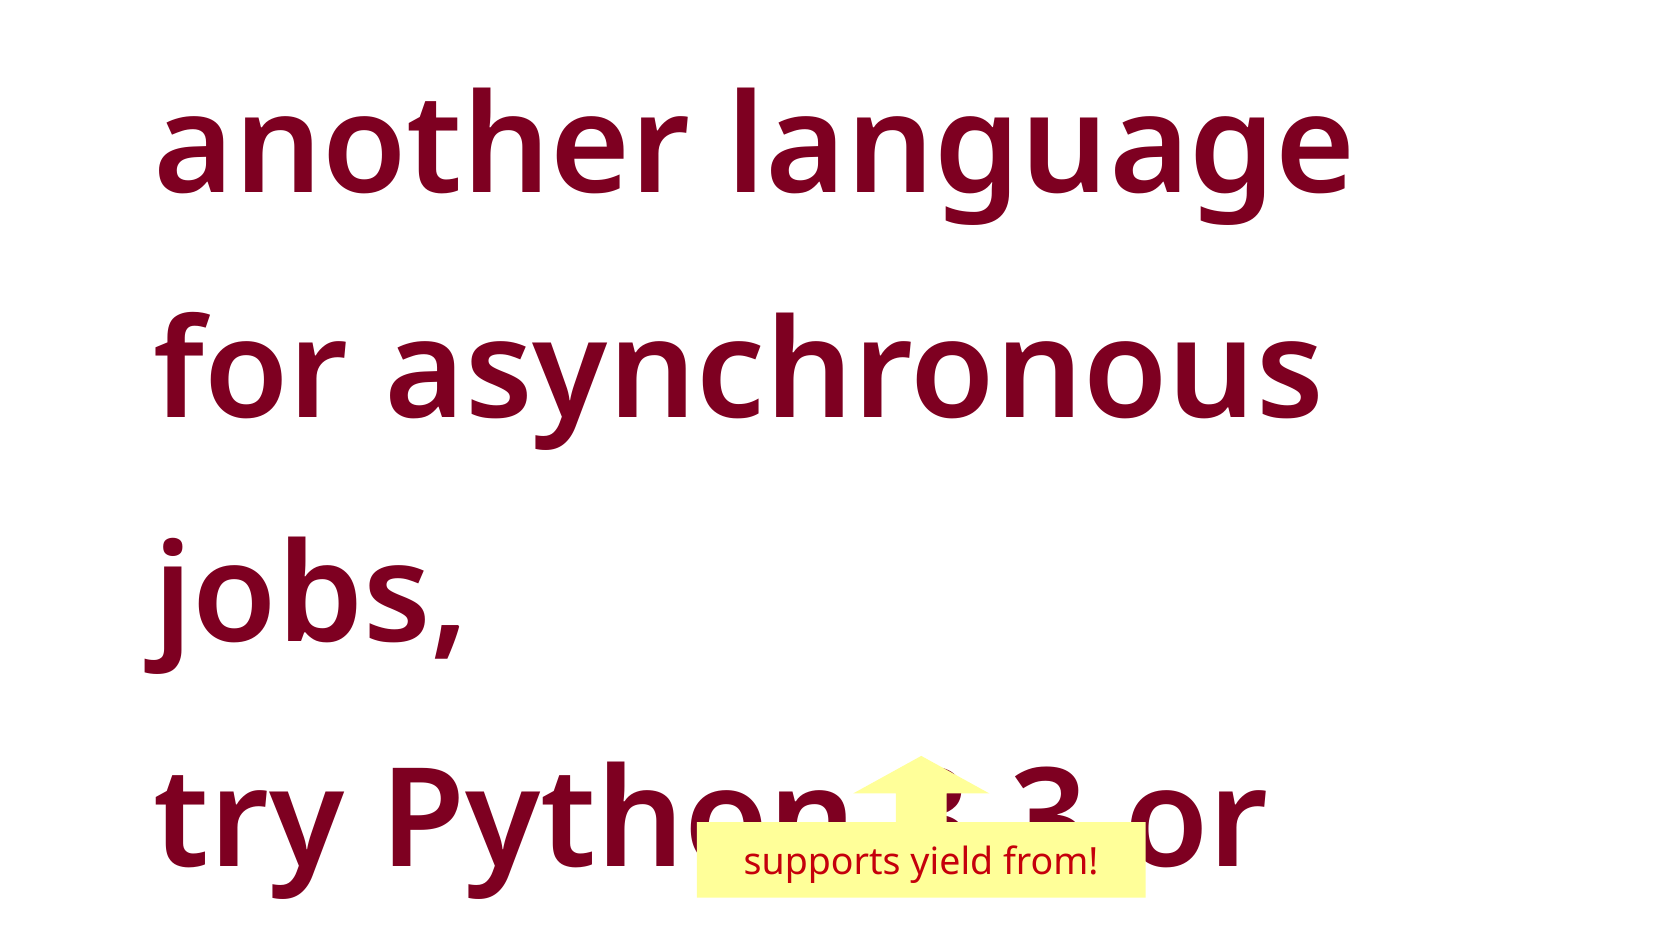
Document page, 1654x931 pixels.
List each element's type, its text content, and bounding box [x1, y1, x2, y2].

text_box supports yield from! [696, 755, 1146, 898]
title Before considering another language for asynchronous jobs, try Python 3.3 or later! [153, 59, 1524, 856]
